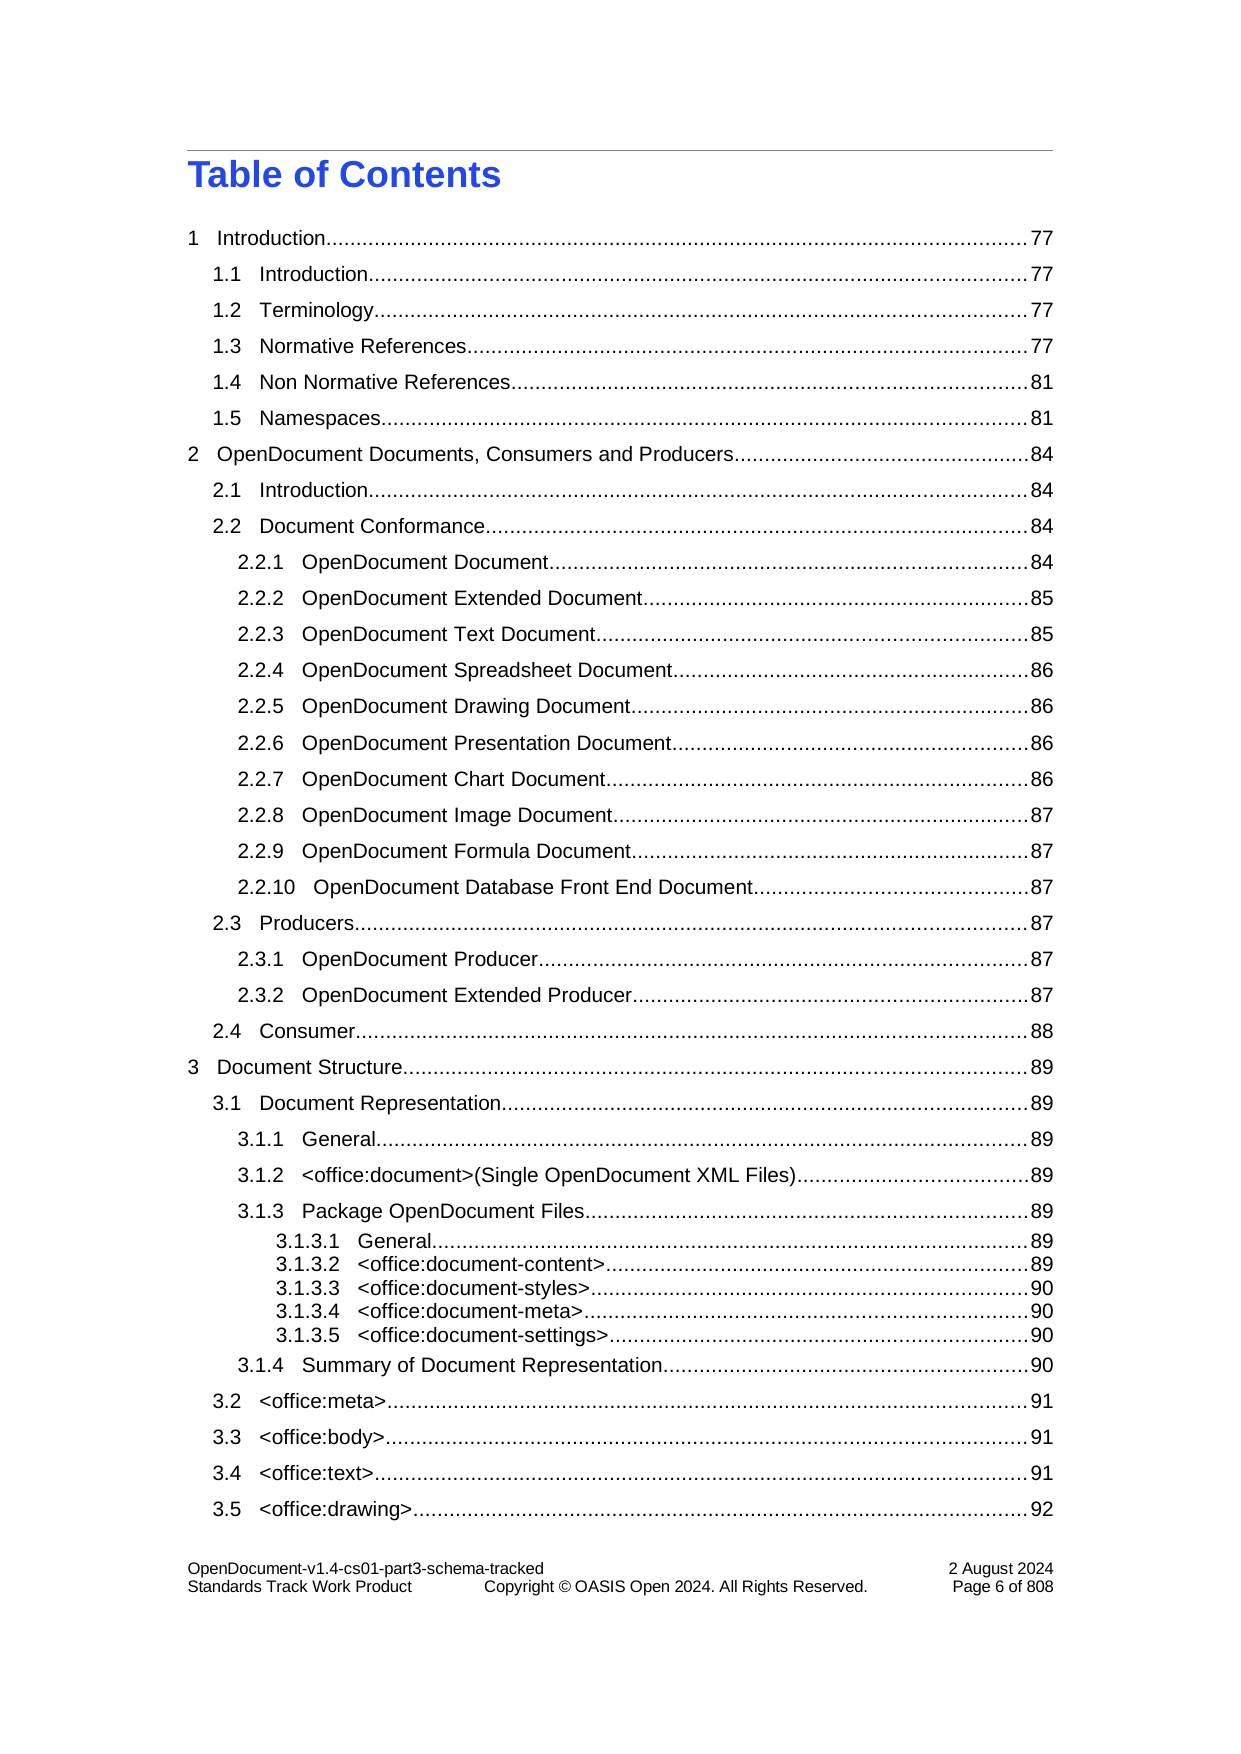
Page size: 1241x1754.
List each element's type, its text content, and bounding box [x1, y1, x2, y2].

text 2.3.2 OpenDocument Extended Producer 87 [237, 983, 1053, 1007]
text 2.2.5 OpenDocument Drawing Document 86 [237, 695, 1053, 718]
text 2.1 Introduction 84 [212, 479, 1053, 502]
text 3.3 <office:body> 91 [212, 1425, 1053, 1449]
text 2.2.1 OpenDocument Document 84 [237, 551, 1053, 574]
text 2.2.3 OpenDocument Text Document 85 [237, 623, 1053, 646]
text 2.2.8 OpenDocument Image Document 87 [237, 803, 1053, 827]
text 1.4 Non Normative References 81 [212, 371, 1053, 394]
text 1.1 Introduction 77 [212, 262, 1053, 286]
text 3.1.2 <office:document>(Single OpenDocument XML Files) 89 [237, 1163, 1053, 1187]
text 2.2 Document Conformance 84 [212, 515, 1053, 538]
text 3.1.1 General 89 [237, 1127, 1053, 1151]
text 3.5 <office:drawing> 92 [212, 1497, 1053, 1521]
text 3.2 <office:meta> 91 [212, 1389, 1053, 1413]
text 3.1 Document Representation 89 [212, 1091, 1053, 1115]
text 3.1.3.1 General 89 [276, 1229, 1053, 1253]
text 2 OpenDocument Documents, Consumers and Producers 84 [187, 443, 1053, 466]
text 1.3 Normative References 77 [212, 334, 1053, 358]
text 2.2.7 OpenDocument Chart Document 86 [237, 767, 1053, 791]
text 2.2.2 OpenDocument Extended Document 85 [237, 587, 1053, 610]
text 1.5 Namespaces 81 [212, 407, 1053, 430]
title Table of Contents [187, 151, 1053, 195]
text 3.1.3.5 <office:document-settings> 90 [276, 1323, 1053, 1347]
text 3.1.3.4 <office:document-meta> 90 [276, 1300, 1053, 1323]
text 3 Document Structure 89 [187, 1055, 1053, 1079]
text 2.2.6 OpenDocument Presentation Document 86 [237, 731, 1053, 754]
text 2.3.1 OpenDocument Producer 87 [237, 947, 1053, 971]
text 3.1.3.2 <office:document-content> 89 [276, 1253, 1053, 1276]
text 2.4 Consumer 88 [212, 1019, 1053, 1043]
text 3.1.4 Summary of Document Representation 90 [237, 1353, 1053, 1377]
text 3.1.3.3 <office:document-styles> 90 [276, 1276, 1053, 1300]
text 3.4 <office:text> 91 [212, 1461, 1053, 1485]
text 3.1.3 Package OpenDocument Files 89 [237, 1199, 1053, 1223]
text 2.2.10 OpenDocument Database Front End Document 87 [237, 875, 1053, 899]
text 1 Introduction 77 [187, 226, 1053, 250]
text 2.2.9 OpenDocument Formula Document 87 [237, 839, 1053, 863]
text 2.3 Producers 87 [212, 911, 1053, 935]
text 2.2.4 OpenDocument Spreadsheet Document 86 [237, 659, 1053, 682]
text 1.2 Terminology 77 [212, 298, 1053, 322]
